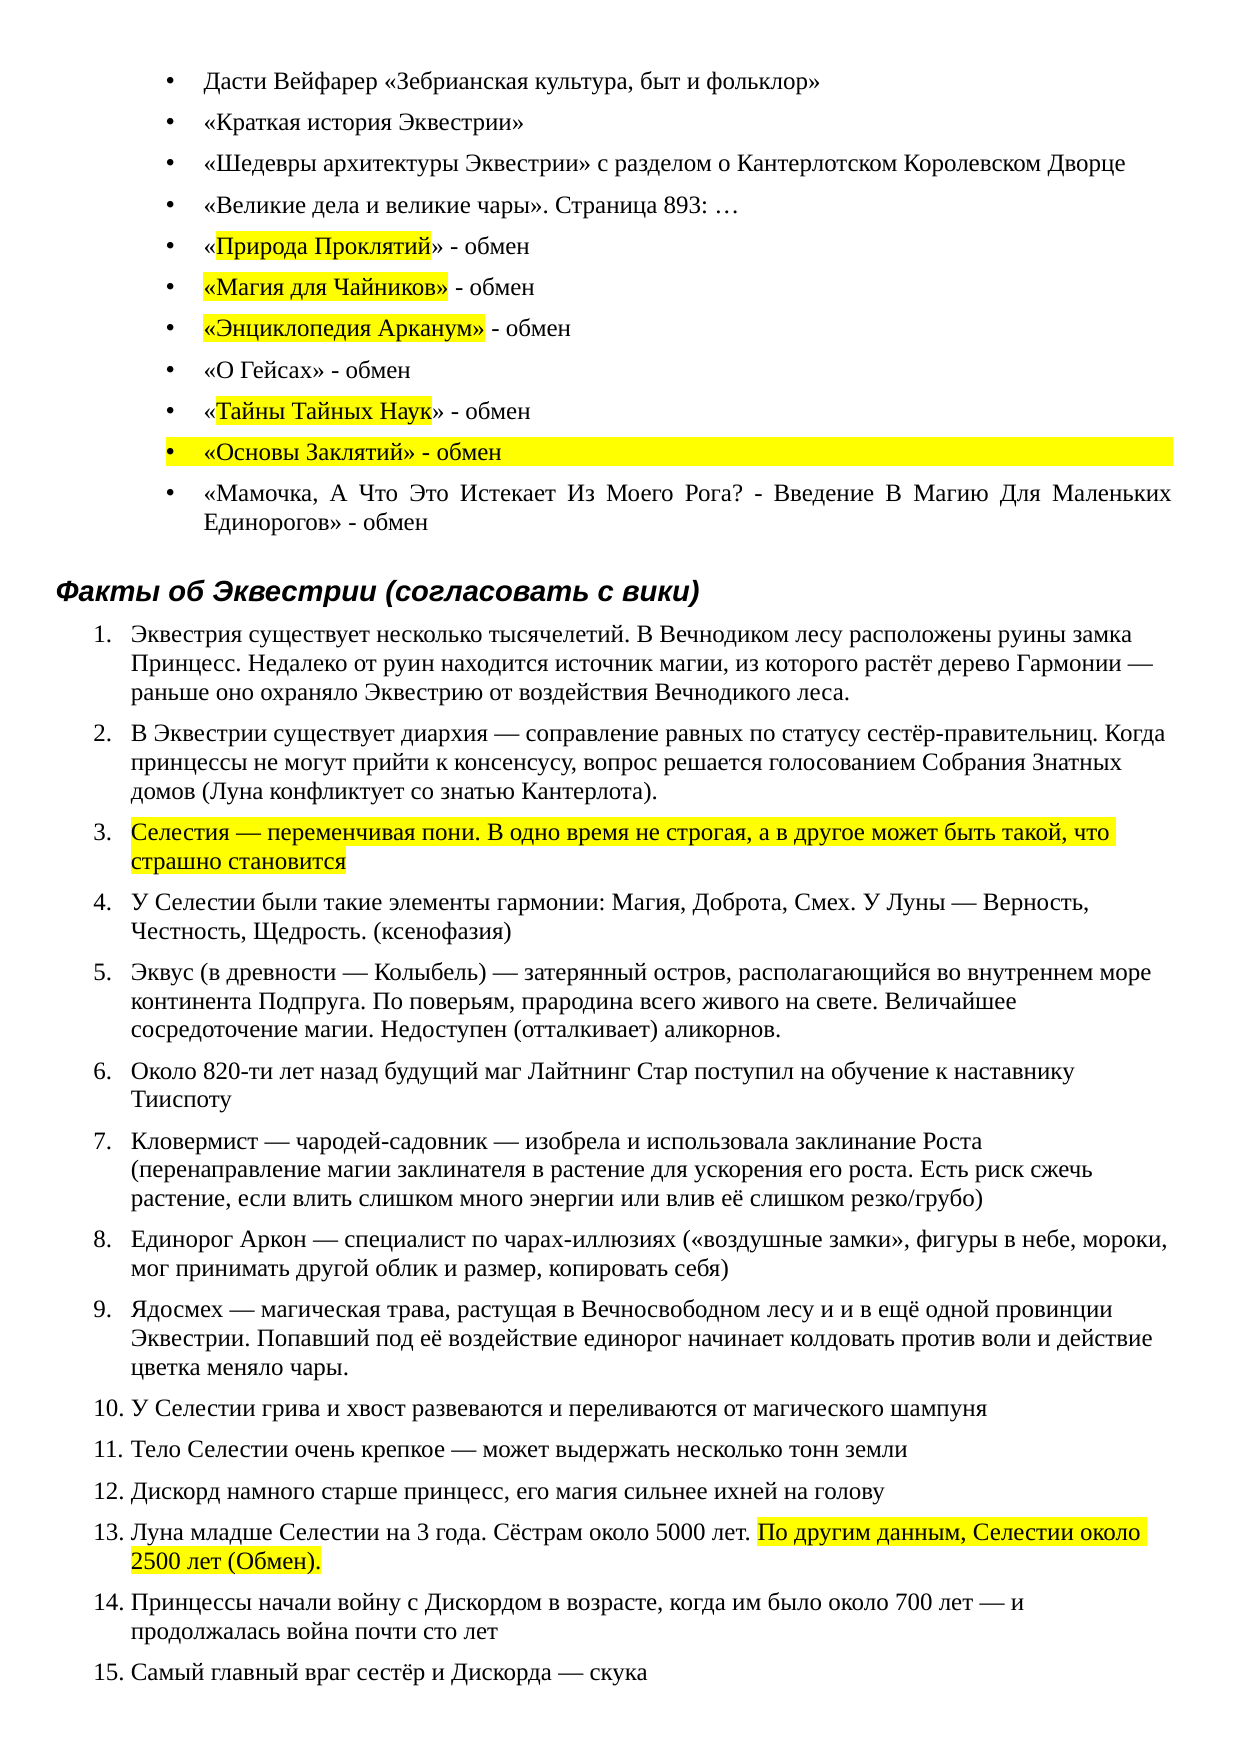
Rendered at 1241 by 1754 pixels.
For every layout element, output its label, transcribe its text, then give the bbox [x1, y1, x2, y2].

list «Энциклопедия Арканум» - обмен [166, 313, 1173, 342]
list У Селестии были такие элементы гармонии: Магия, Доброта, Смех. У Луны — Верность, Честность, Щедрость. (ксенофазия) [93, 887, 1173, 944]
list У Селестии грива и хвост развеваются и переливаются от магического шампуня [93, 1393, 1173, 1422]
list Луна младше Селестии на 3 года. Сёстрам около 5000 лет. По другим данным, Селестии около 2500 лет (Обмен). [93, 1517, 1173, 1574]
list «О Гейсах» - обмен [166, 355, 1173, 383]
list В Эквестрии существует диархия — соправление равных по статусу сестёр-правительниц. Когда принцессы не могут прийти к консенсусу, вопрос решается голосованием Собрания Знатных домов (Луна конфликтует со знатью Кантерлота). [93, 718, 1173, 804]
list Дискорд намного старше принцесс, его магия сильнее ихней на голову [93, 1476, 1173, 1504]
list Тело Селестии очень крепкое — может выдержать несколько тонн земли [93, 1434, 1173, 1463]
list Селестия — переменчивая пони. В одно время не строгая, а в другое может быть такой, что страшно становится [93, 817, 1173, 874]
list Единорог Аркон — специалист по чарах-иллюзиях («воздушные замки», фигуры в небе, мороки, мог принимать другой облик и размер, копировать себя) [93, 1224, 1173, 1282]
list Эквус (в древности — Колыбель) — затерянный остров, располагающийся во внутреннем море континента Подпруга. По поверьям, прародина всего живого на свете. Величайшее сосредоточение магии. Недоступен (отталкивает) аликорнов. [93, 957, 1173, 1043]
subtitle Факты об Эквестрии (согласовать с вики) [56, 573, 1173, 607]
list Ядосмех — магическая трава, растущая в Вечносвободном лесу и и в ещё одной провинции Эквестрии. Попавший под её воздействие единорог начинает колдовать против воли и действие цветка меняло чары. [93, 1294, 1173, 1381]
list «Великие дела и великие чары». Страница 893: … [166, 190, 1173, 218]
list Принцессы начали войну с Дискордом в возрасте, когда им было около 700 лет — и продолжалась война почти сто лет [93, 1587, 1173, 1644]
list «Тайны Тайных Наук» - обмен [166, 396, 1173, 425]
list «Мамочка, А Что Это Истекает Из Моего Рога? - Введение В Магию Для Маленьких Единорогов» - обмен [166, 478, 1173, 536]
list Около 820-ти лет назад будущий маг Лайтнинг Стар поступил на обучение к наставнику Тииспоту [93, 1056, 1173, 1113]
list Дасти Вейфарер «Зебрианская культура, быт и фольклор» [166, 66, 1173, 95]
list «Краткая история Эквестрии» [166, 107, 1173, 136]
list «Природа Проклятий» - обмен [166, 231, 1173, 260]
list Эквестрия существует несколько тысячелетий. В Вечнодиком лесу расположены руины замка Принцесс. Недалеко от руин находится источник магии, из которого растёт дерево Гармонии — раньше оно охраняло Эквестрию от воздействия Вечнодикого леса. [93, 619, 1173, 706]
list «Основы Заклятий» - обмен [166, 437, 1173, 466]
list Кловермист — чародей-садовник — изобрела и использовала заклинание Роста (перенаправление магии заклинателя в растение для ускорения его роста. Есть риск сжечь растение, если влить слишком много энергии или влив её слишком резко/грубо) [93, 1126, 1173, 1212]
list Самый главный враг сестёр и Дискорда — скука [93, 1657, 1173, 1686]
list «Магия для Чайников» - обмен [166, 272, 1173, 301]
list «Шедевры архитектуры Эквестрии» с разделом о Кантерлотском Королевском Дворце [166, 148, 1173, 177]
